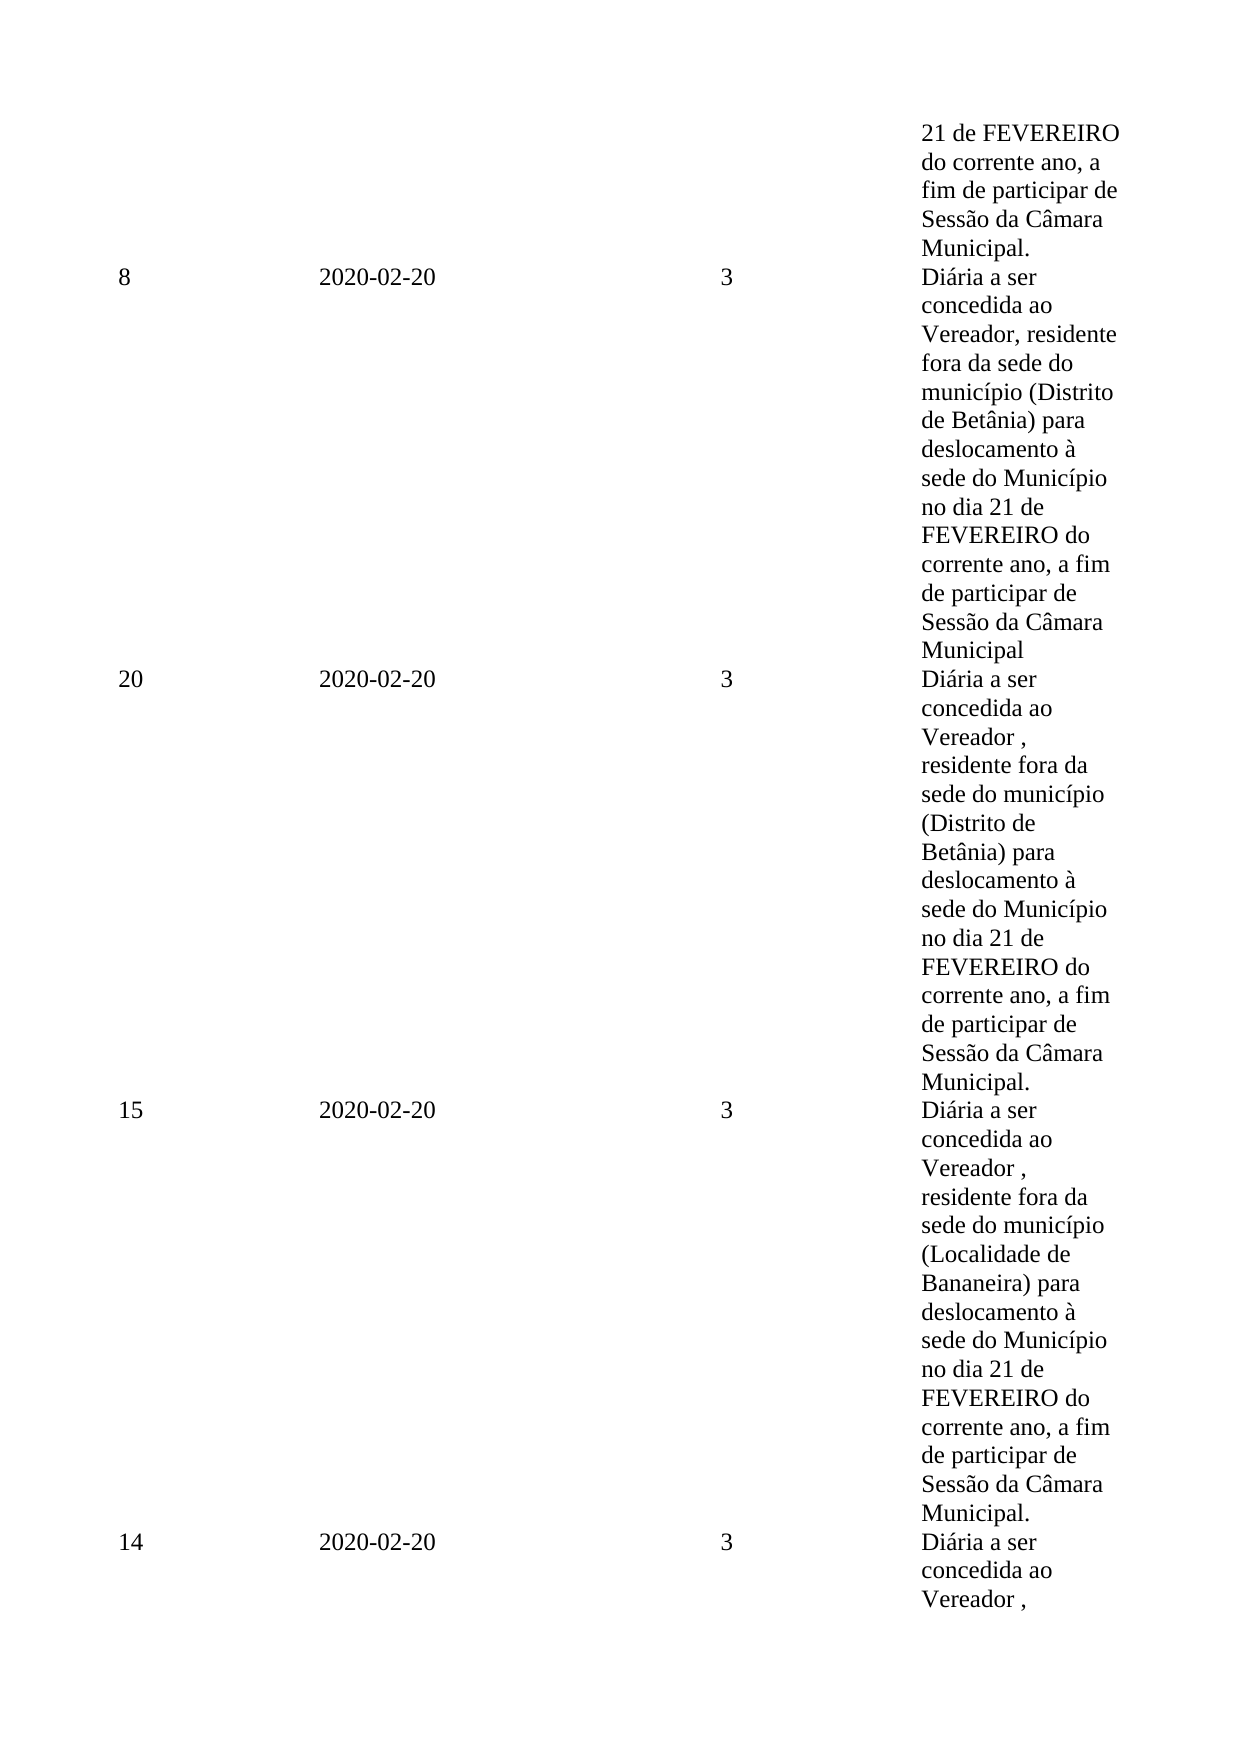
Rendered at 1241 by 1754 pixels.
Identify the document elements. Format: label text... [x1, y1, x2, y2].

table_cell 2020-02-20 [319, 1096, 519, 1527]
table_cell [520, 1096, 720, 1527]
table_cell 15 [118, 1096, 319, 1527]
table_cell [720, 118, 921, 262]
table_cell Diária a ser concedida ao Vereador , residente fora da sede do município (Localidade de Bananeira) para deslocamento à sede do Município no dia 21 de FEVEREIRO do corrente ano, a fim de participar de Sessão da Câmara Municipal. [921, 1096, 1122, 1527]
table_cell 3 [720, 1096, 921, 1527]
table_cell 2020-02-20 [319, 1527, 519, 1613]
table_cell 3 [720, 1527, 921, 1613]
table_cell 14 [118, 1527, 319, 1613]
table_cell [520, 1527, 720, 1613]
table_cell [118, 118, 319, 262]
table_cell 3 [720, 664, 921, 1096]
table_cell 21 de FEVEREIRO do corrente ano, a fim de participar de Sessão da Câmara Municipal. [921, 118, 1122, 262]
table_cell 2020-02-20 [319, 664, 519, 1096]
table_cell [319, 118, 519, 262]
table_cell Diária a ser concedida ao Vereador , [921, 1527, 1122, 1613]
table_cell Diária a ser concedida ao Vereador, residente fora da sede do município (Distrito de Betânia) para deslocamento à sede do Município no dia 21 de FEVEREIRO do corrente ano, a fim de participar de Sessão da Câmara Municipal [921, 262, 1122, 664]
table_cell 20 [118, 664, 319, 1096]
table_cell 2020-02-20 [319, 262, 519, 664]
table_cell [520, 118, 720, 262]
table_cell 8 [118, 262, 319, 664]
table_cell 3 [720, 262, 921, 664]
table_cell [520, 262, 720, 664]
table_cell [520, 664, 720, 1096]
table_cell Diária a ser concedida ao Vereador , residente fora da sede do município (Distrito de Betânia) para deslocamento à sede do Município no dia 21 de FEVEREIRO do corrente ano, a fim de participar de Sessão da Câmara Municipal. [921, 664, 1122, 1096]
